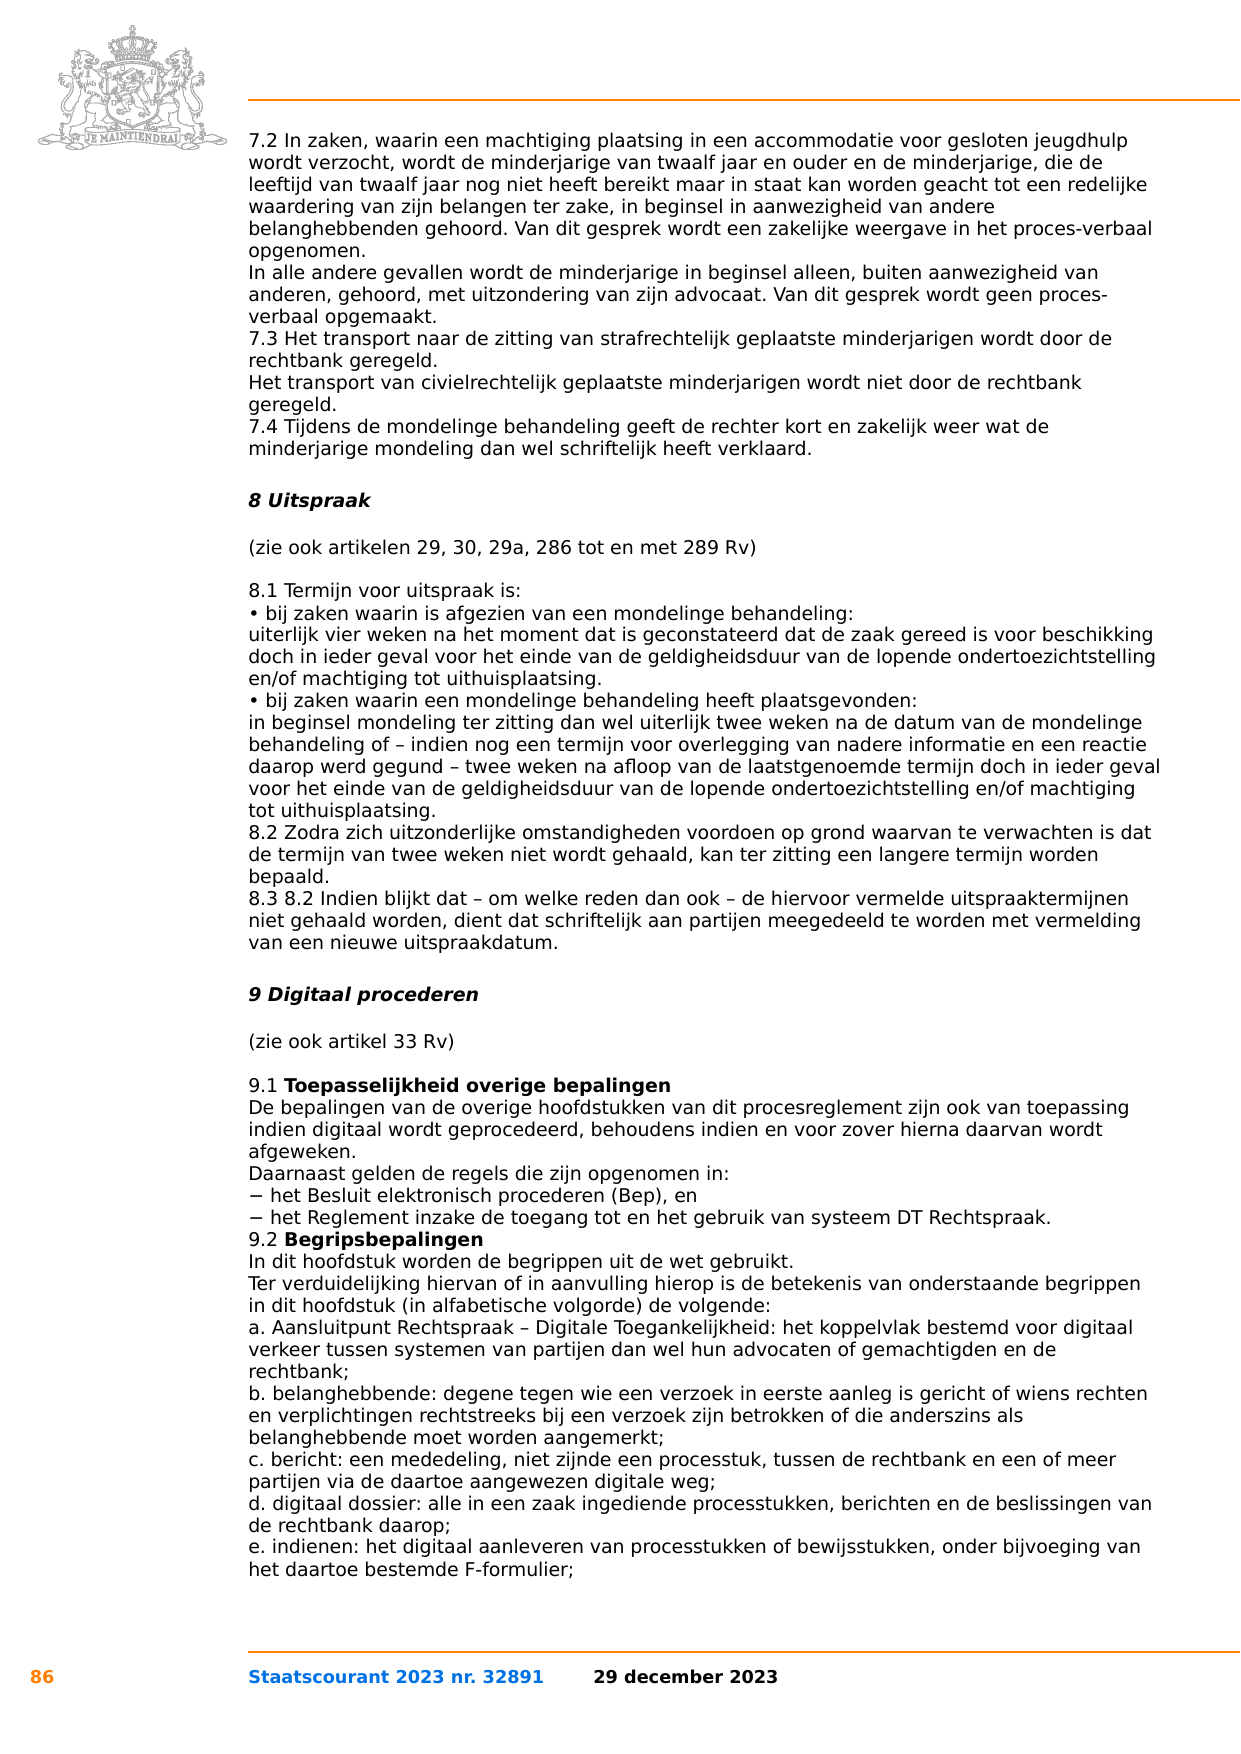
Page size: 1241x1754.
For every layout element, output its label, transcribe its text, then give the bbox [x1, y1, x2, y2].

text 9.2 Begripsbepalingen [248, 1229, 1163, 1251]
text • bij zaken waarin is afgezien van een mondelinge behandeling: [248, 602, 1163, 624]
text 8.1 Termijn voor uitspraak is: [248, 580, 1163, 602]
text − het Besluit elektronisch procederen (Bep), en [248, 1185, 1163, 1207]
text In alle andere gevallen wordt de minderjarige in beginsel alleen, buiten aanwezigheid van anderen, gehoord, met uitzondering van zijn advocaat. Van dit gesprek wordt geen proces-verbaal opgemaakt. [248, 262, 1163, 328]
text a. Aansluitpunt Rechtspraak – Digitale Toegankelijkheid: het koppelvlak bestemd voor digitaal verkeer tussen systemen van partijen dan wel hun advocaten of gemachtigden en de rechtbank; [248, 1317, 1163, 1383]
text In dit hoofdstuk worden de begrippen uit de wet gebruikt. [248, 1251, 1163, 1273]
text 7.2 In zaken, waarin een machtiging plaatsing in een accommodatie voor gesloten jeugdhulp wordt verzocht, wordt de minderjarige van twaalf jaar en ouder en de minderjarige, die de leeftijd van twaalf jaar nog niet heeft bereikt maar in staat kan worden geacht tot een redelijke waardering van zijn belangen ter zake, in beginsel in aanwezigheid van andere belanghebbenden gehoord. Van dit gesprek wordt een zakelijke weergave in het proces-verbaal opgenomen. [248, 130, 1163, 262]
text 9.1 Toepasselijkheid overige bepalingen [248, 1075, 1163, 1097]
text Daarnaast gelden de regels die zijn opgenomen in: [248, 1163, 1163, 1185]
text c. bericht: een mededeling, niet zijnde een processtuk, tussen de rechtbank en een of meer partijen via de daartoe aangewezen digitale weg; [248, 1448, 1163, 1492]
text 7.3 Het transport naar de zitting van strafrechtelijk geplaatste minderjarigen wordt door de rechtbank geregeld. [248, 328, 1163, 372]
subtitle 8 Uitspraak [248, 489, 1163, 512]
text b. belanghebbende: degene tegen wie een verzoek in eerste aanleg is gericht of wiens rechten en verplichtingen rechtstreeks bij een verzoek zijn betrokken of die anderszins als belanghebbende moet worden aangemerkt; [248, 1383, 1163, 1448]
text 8.2 Zodra zich uitzonderlijke omstandigheden voordoen op grond waarvan te verwachten is dat de termijn van twee weken niet wordt gehaald, kan ter zitting een langere termijn worden bepaald. [248, 822, 1163, 888]
text − het Reglement inzake de toegang tot en het gebruik van systeem DT Rechtspraak. [248, 1207, 1163, 1229]
text (zie ook artikelen 29, 30, 29a, 286 tot en met 289 Rv) [248, 537, 1163, 558]
text d. digitaal dossier: alle in een zaak ingediende processtukken, berichten en de beslissingen van de rechtbank daarop; [248, 1492, 1163, 1536]
picture [38, 25, 227, 150]
text in beginsel mondeling ter zitting dan wel uiterlijk twee weken na de datum van de mondelinge behandeling of – indien nog een termijn voor overlegging van nadere informatie en een reactie daarop werd gegund – twee weken na afloop van de laatstgenoemde termijn doch in ieder geval voor het einde van de geldigheidsduur van de lopende ondertoezichtstelling en/of machtiging tot uithuisplaatsing. [248, 712, 1163, 822]
text (zie ook artikel 33 Rv) [248, 1031, 1163, 1053]
text • bij zaken waarin een mondelinge behandeling heeft plaatsgevonden: [248, 690, 1163, 712]
text 8.3 8.2 Indien blijkt dat – om welke reden dan ook – de hiervoor vermelde uitspraaktermijnen niet gehaald worden, dient dat schriftelijk aan partijen meegedeeld te worden met vermelding van een nieuwe uitspraakdatum. [248, 888, 1163, 954]
text Het transport van civielrechtelijk geplaatste minderjarigen wordt niet door de rechtbank geregeld. [248, 372, 1163, 416]
text uiterlijk vier weken na het moment dat is geconstateerd dat de zaak gereed is voor beschikking doch in ieder geval voor het einde van de geldigheidsduur van de lopende ondertoezichtstelling en/of machtiging tot uithuisplaatsing. [248, 624, 1163, 690]
text 7.4 Tijdens de mondelinge behandeling geeft de rechter kort en zakelijk weer wat de minderjarige mondeling dan wel schriftelijk heeft verklaard. [248, 416, 1163, 459]
subtitle 9 Digitaal procederen [248, 984, 1163, 1006]
text e. indienen: het digitaal aanleveren van processtukken of bewijsstukken, onder bijvoeging van het daartoe bestemde F-formulier; [248, 1536, 1163, 1580]
text De bepalingen van de overige hoofdstukken van dit procesreglement zijn ook van toepassing indien digitaal wordt geprocedeerd, behoudens indien en voor zover hierna daarvan wordt afgeweken. [248, 1097, 1163, 1163]
text Ter verduidelijking hiervan of in aanvulling hierop is de betekenis van onderstaande begrippen in dit hoofdstuk (in alfabetische volgorde) de volgende: [248, 1273, 1163, 1317]
